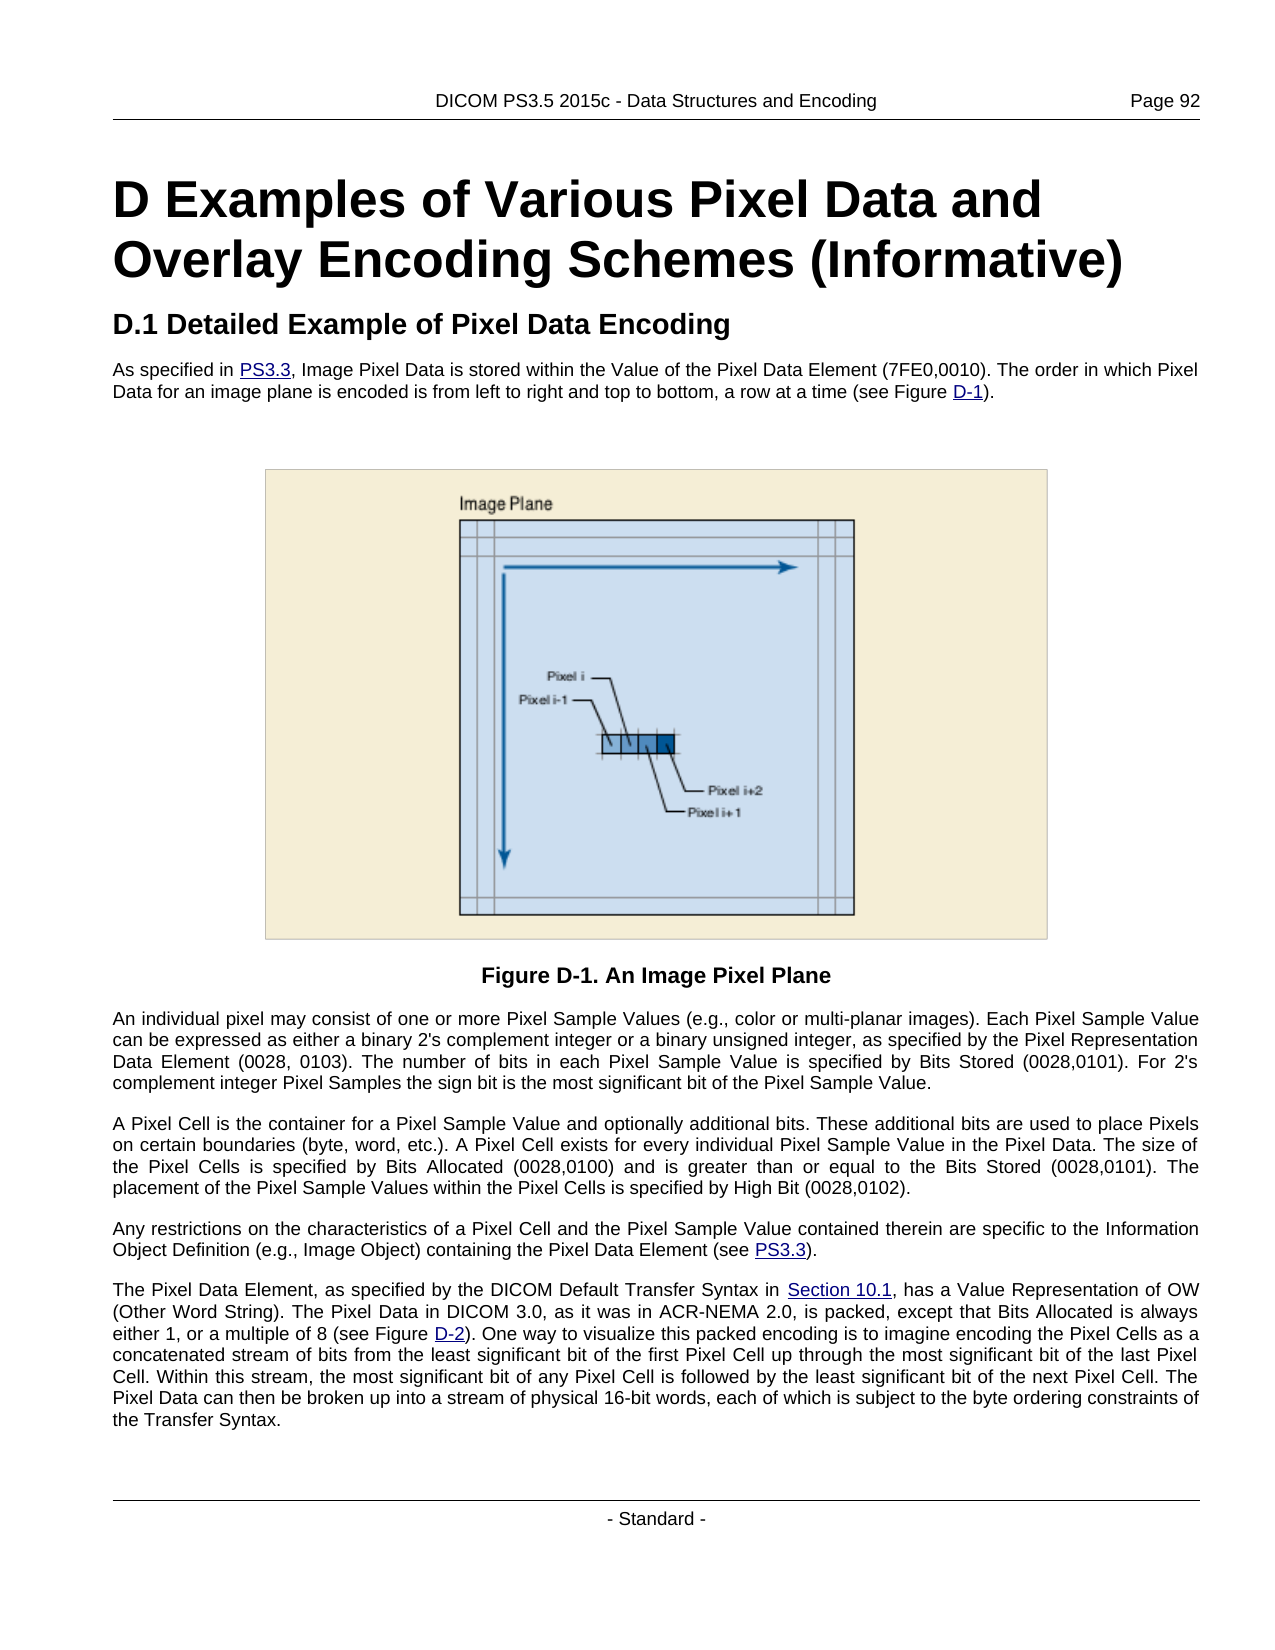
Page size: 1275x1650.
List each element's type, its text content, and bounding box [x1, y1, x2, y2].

text Figure D-1. An Image Pixel Plane [112, 963, 1200, 988]
text The Pixel Data Element, as specified by the DICOM Default Transfer Syntax in Section 10.1, has a Value Representation of OW (Other Word String). The Pixel Data in DICOM 3.0, as it was in ACR-NEMA 2.0, is packed, except that Bits Allocated is always either 1, or a multiple of 8 (see Figure D-2). One way to visualize this packed encoding is to imagine encoding the Pixel Cells as a concatenated stream of bits from the least significant bit of the first Pixel Cell up through the most significant bit of the last Pixel Cell. Within this stream, the most significant bit of any Pixel Cell is followed by the least significant bit of the next Pixel Cell. The Pixel Data can then be broken up into a stream of physical 16-bit words, each of which is subject to the byte ordering constraints of the Transfer Syntax. [112, 1279, 1200, 1430]
text A Pixel Cell is the container for a Pixel Sample Value and optionally additional bits. These additional bits are used to place Pixels on certain boundaries (byte, word, etc.). A Pixel Cell exists for every individual Pixel Sample Value in the Pixel Data. The size of the Pixel Cells is specified by Bits Allocated (0028,0100) and is greater than or equal to the Bits Stored (0028,0101). The placement of the Pixel Sample Values within the Pixel Cells is specified by High Bit (0028,0102). [112, 1112, 1200, 1198]
text As specified in PS3.3, Image Pixel Data is stored within the Value of the Pixel Data Element (7FE0,0010). The order in which Pixel Data for an image plane is encoded is from left to right and top to bottom, a row at a time (see Figure D-1). [112, 359, 1200, 402]
text Any restrictions on the characteristics of a Pixel Cell and the Pixel Sample Value contained therein are specific to the Information Object Definition (e.g., Image Object) containing the Pixel Data Element (see PS3.3). [112, 1217, 1200, 1260]
text D Examples of Various Pixel Data and Overlay Encoding Schemes (Informative) [112, 169, 1200, 288]
text D.1 Detailed Example of Pixel Data Encoding [112, 307, 1200, 340]
text An individual pixel may consist of one or more Pixel Sample Values (e.g., color or multi-planar images). Each Pixel Sample Value can be expressed as either a binary 2's complement integer or a binary unsigned integer, as specified by the Pixel Representation Data Element (0028, 0103). The number of bits in each Pixel Sample Value is specified by Bits Stored (0028,0101). For 2's complement integer Pixel Samples the sign bit is the most significant bit of the Pixel Sample Value. [112, 1007, 1200, 1093]
picture [264, 468, 1049, 941]
